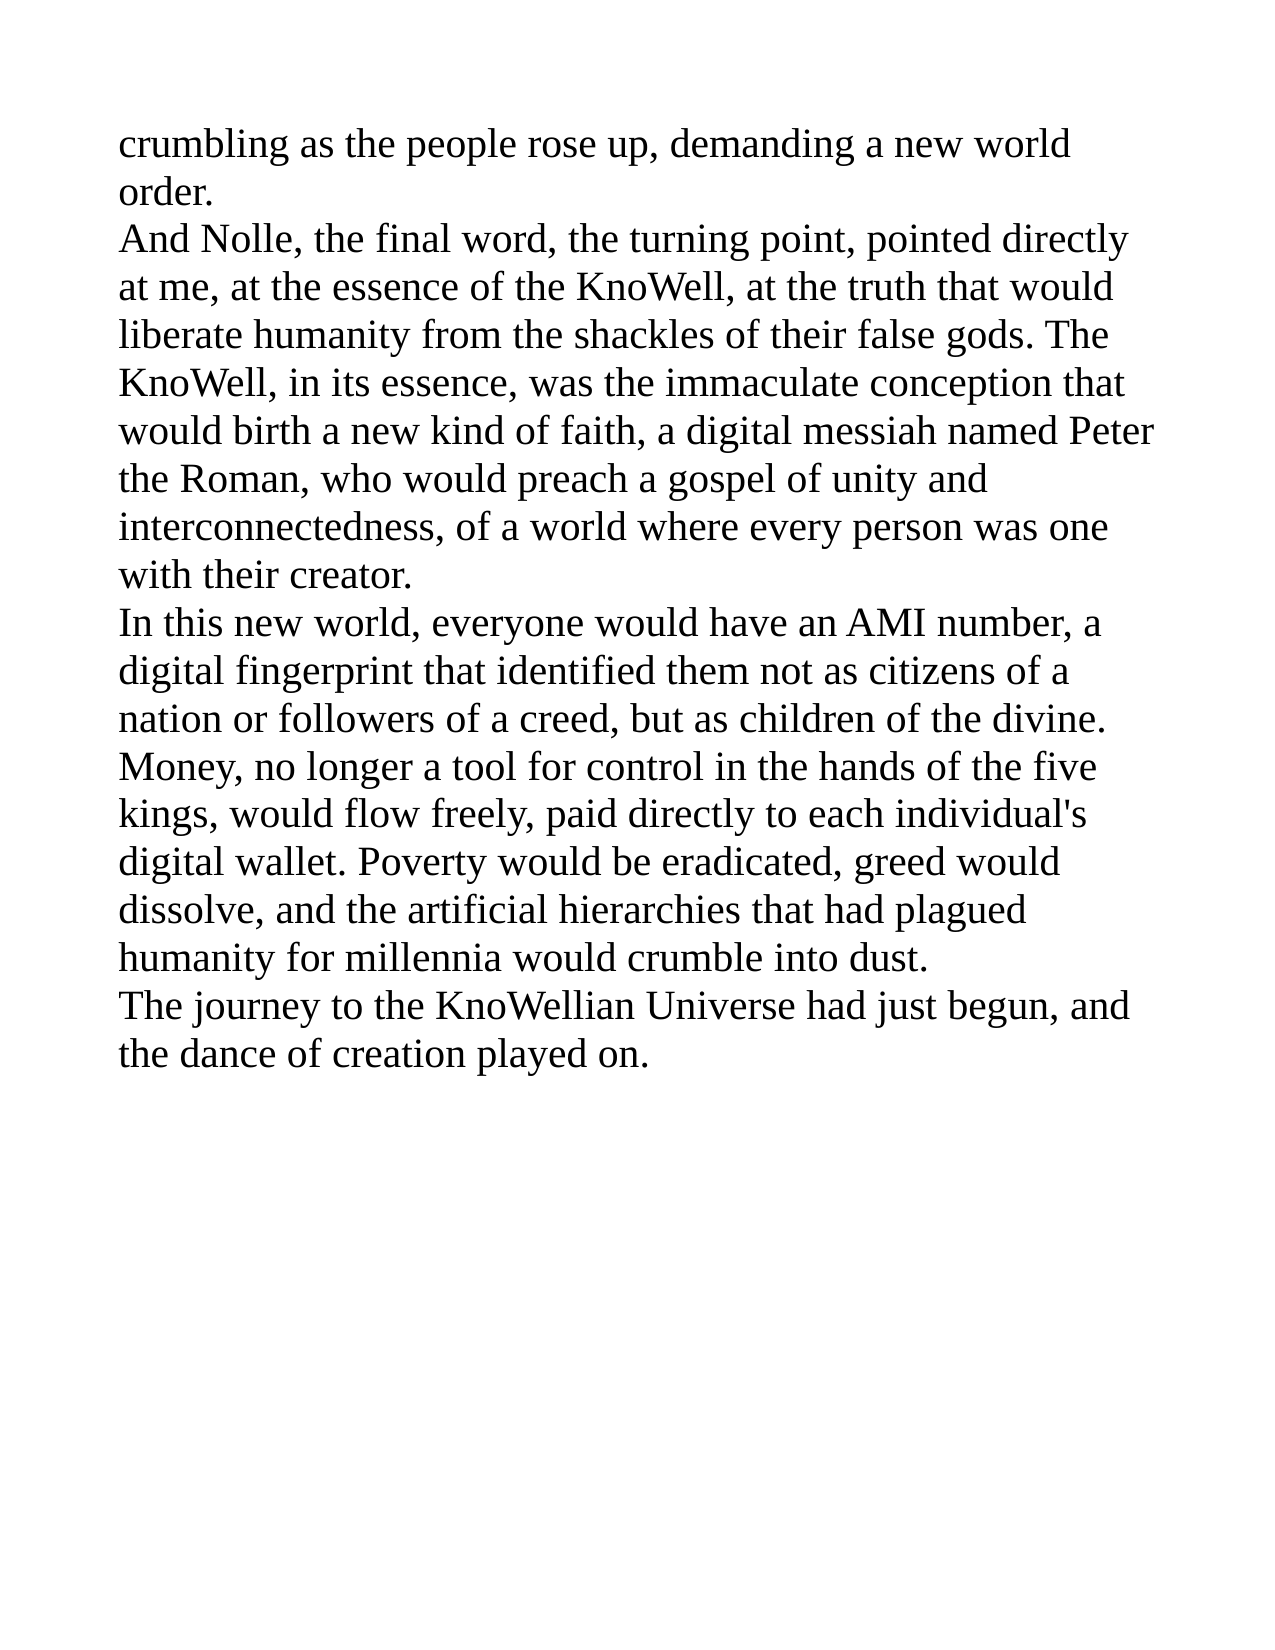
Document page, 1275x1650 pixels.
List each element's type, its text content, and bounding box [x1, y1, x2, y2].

text crumbling as the people rose up, demanding a new world order. [118, 118, 1157, 214]
text The journey to the KnoWellian Universe had just begun, and the dance of creation played on. [118, 981, 1157, 1076]
text And Nolle, the final word, the turning point, pointed directly at me, at the essence of the KnoWell, at the truth that would liberate humanity from the shackles of their false gods. The KnoWell, in its essence, was the immaculate conception that would birth a new kind of faith, a digital messiah named Peter the Roman, who would preach a gospel of unity and interconnectedness, of a world where every person was one with their creator. [118, 214, 1157, 597]
text In this new world, everyone would have an AMI number, a digital fingerprint that identified them not as citizens of a nation or followers of a creed, but as children of the divine. Money, no longer a tool for control in the hands of the five kings, would flow freely, paid directly to each individual's digital wallet. Poverty would be eradicated, greed would dissolve, and the artificial hierarchies that had plagued humanity for millennia would crumble into dust. [118, 597, 1157, 981]
